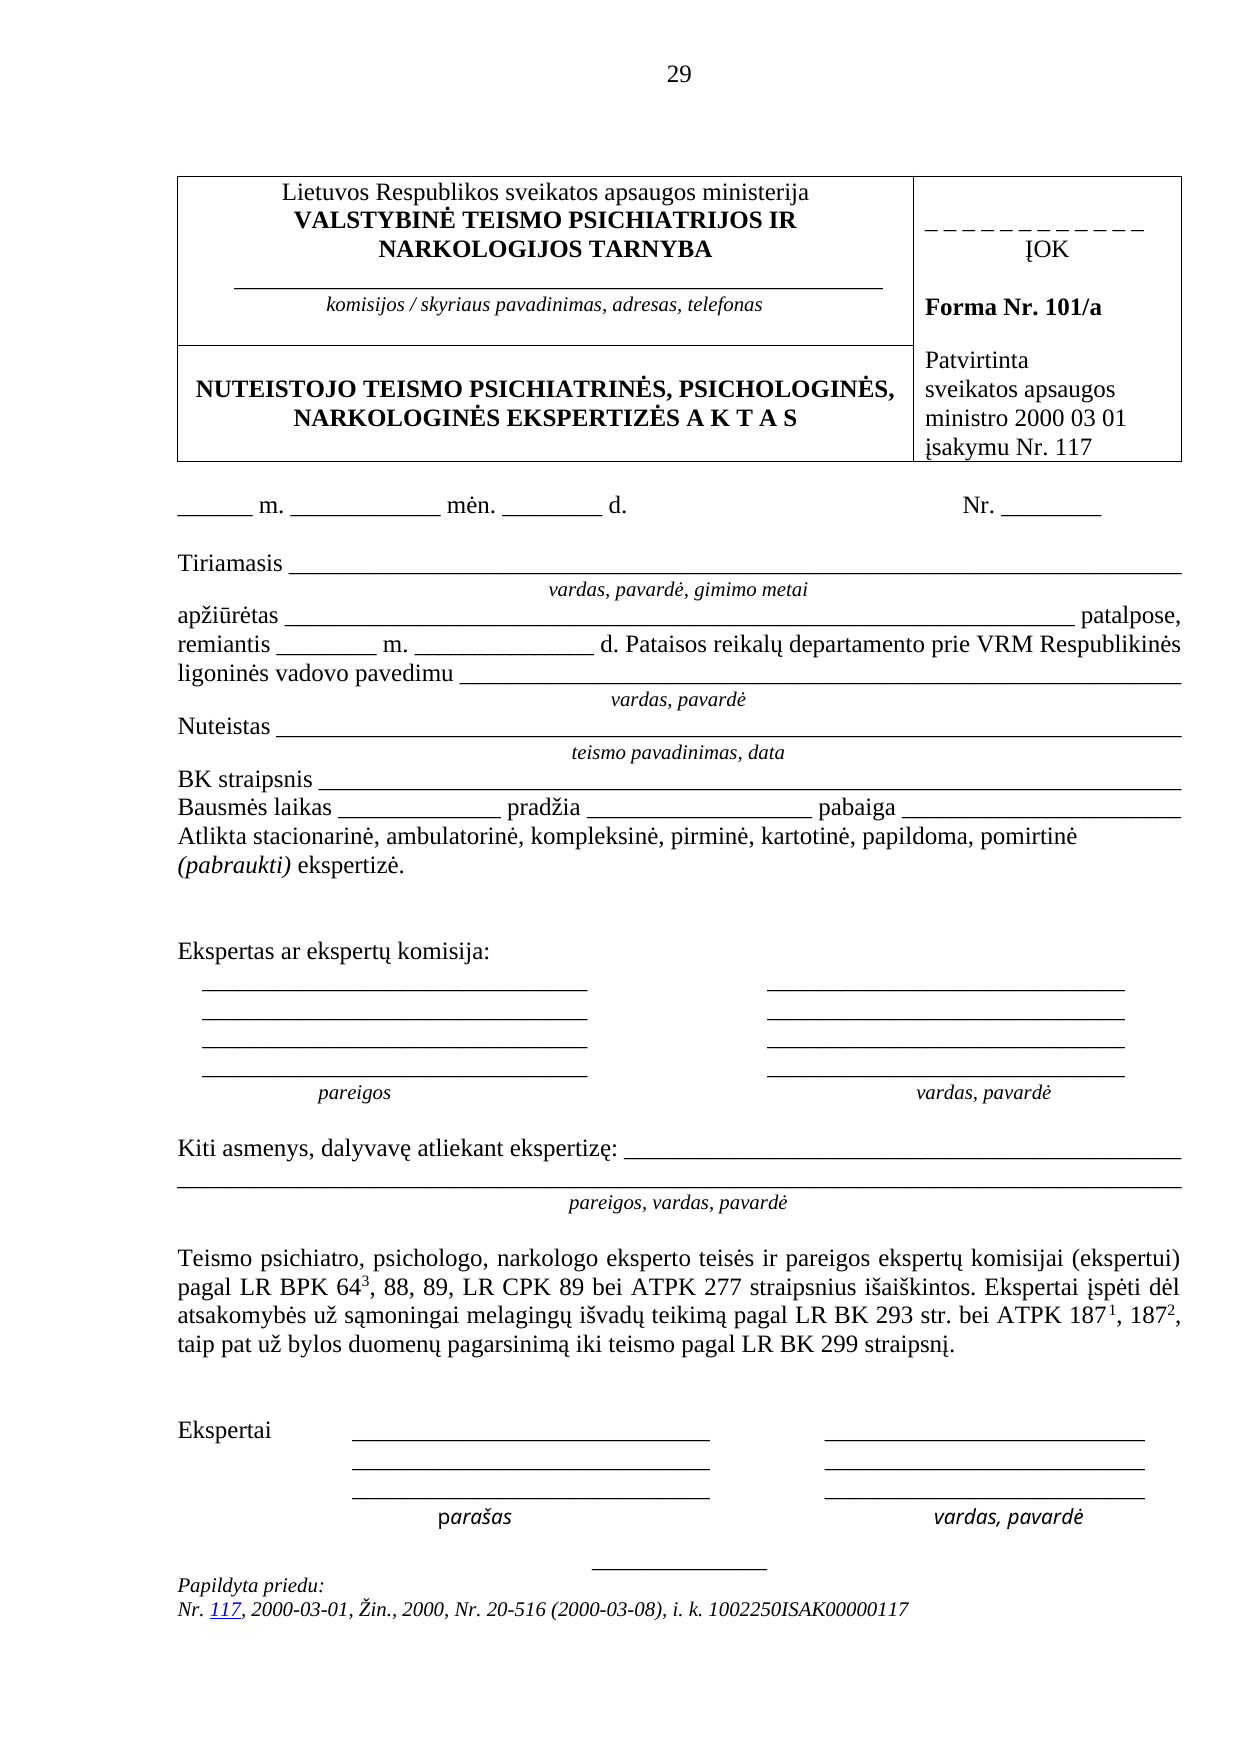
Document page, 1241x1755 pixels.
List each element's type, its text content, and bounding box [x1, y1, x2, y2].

text pareigos vardas, pavardė [177, 1080, 1181, 1104]
table_cell Patvirtinta sveikatos apsaugos ministro 2000 03 01 įsakymu Nr. 117 [914, 345, 1181, 461]
text Tiriamasis [177, 548, 1181, 577]
text Bausmės laikas _____________ pradžia __________________ pabaiga [177, 792, 1181, 821]
text remiantis ________ m. d. Pataisos reikalų departamento prie VRM Respublikinės [177, 629, 1181, 658]
text ______ m. ____________ mėn. ________ d. Nr. ________ [177, 490, 1181, 519]
text parašas vardas, pavardė [177, 1502, 1181, 1530]
text Papildyta priedu: [177, 1573, 1181, 1597]
text BK straipsnis [177, 764, 1181, 792]
text Kiti asmenys, dalyvavę atliekant ekspertizę: [177, 1133, 1181, 1162]
table_header Lietuvos Respublikos sveikatos apsaugos ministerija VALSTYBINĖ TEISMO PSICHIATRIJOS IR NARKOLOGIJOS TARNYBA komisijos / skyriaus pavadinimas, adresas, telefonas [178, 177, 913, 344]
table_cell NUTEISTOJO TEISMO PSICHIATRINĖS, PSICHOLOGINĖS, NARKOLOGINĖS EKSPERTIZĖS A K T A S [178, 346, 913, 461]
text Nr. 117, 2000-03-01, Žin., 2000, Nr. 20-516 (2000-03-08), i. k. 1002250ISAK00000117 [177, 1597, 1181, 1621]
table_header _ _ _ _ _ _ _ _ _ _ _ _ ĮOK Forma Nr. 101/a [914, 177, 1181, 344]
text Ekspertai [177, 1416, 1181, 1444]
text Teismo psichiatro, psichologo, narkologo eksperto teisės ir pareigos ekspertų komisijai (ekspertui) pagal LR BPK 643, 88, 89, LR CPK 89 bei ATPK 277 straipsnius išaiškintos. Ekspertai įspėti dėl atsakomybės už sąmoningai melagingų išvadų teikimą pagal LR BK 293 str. bei ATPK 1871, 1872, taip pat už bylos duomenų pagarsinimą iki teismo pagal LR BK 299 straipsnį. [177, 1243, 1181, 1358]
text Atlikta stacionarinė, ambulatorinė, kompleksinė, pirminė, kartotinė, papildoma, pomirtinė (pabraukti) ekspertizė. [177, 821, 1181, 879]
text apžiūrėtas patalpose, [177, 601, 1181, 629]
text vardas, pavardė, gimimo metai [177, 577, 1181, 601]
text vardas, pavardė [177, 687, 1181, 711]
text pareigos, vardas, pavardė [177, 1190, 1181, 1214]
text ______________ [177, 1544, 1181, 1573]
text ligoninės vadovo pavedimu [177, 658, 1181, 687]
text Ekspertas ar ekspertų komisija: [177, 936, 1181, 965]
text Nuteistas [177, 711, 1181, 740]
text teismo pavadinimas, data [177, 740, 1181, 764]
